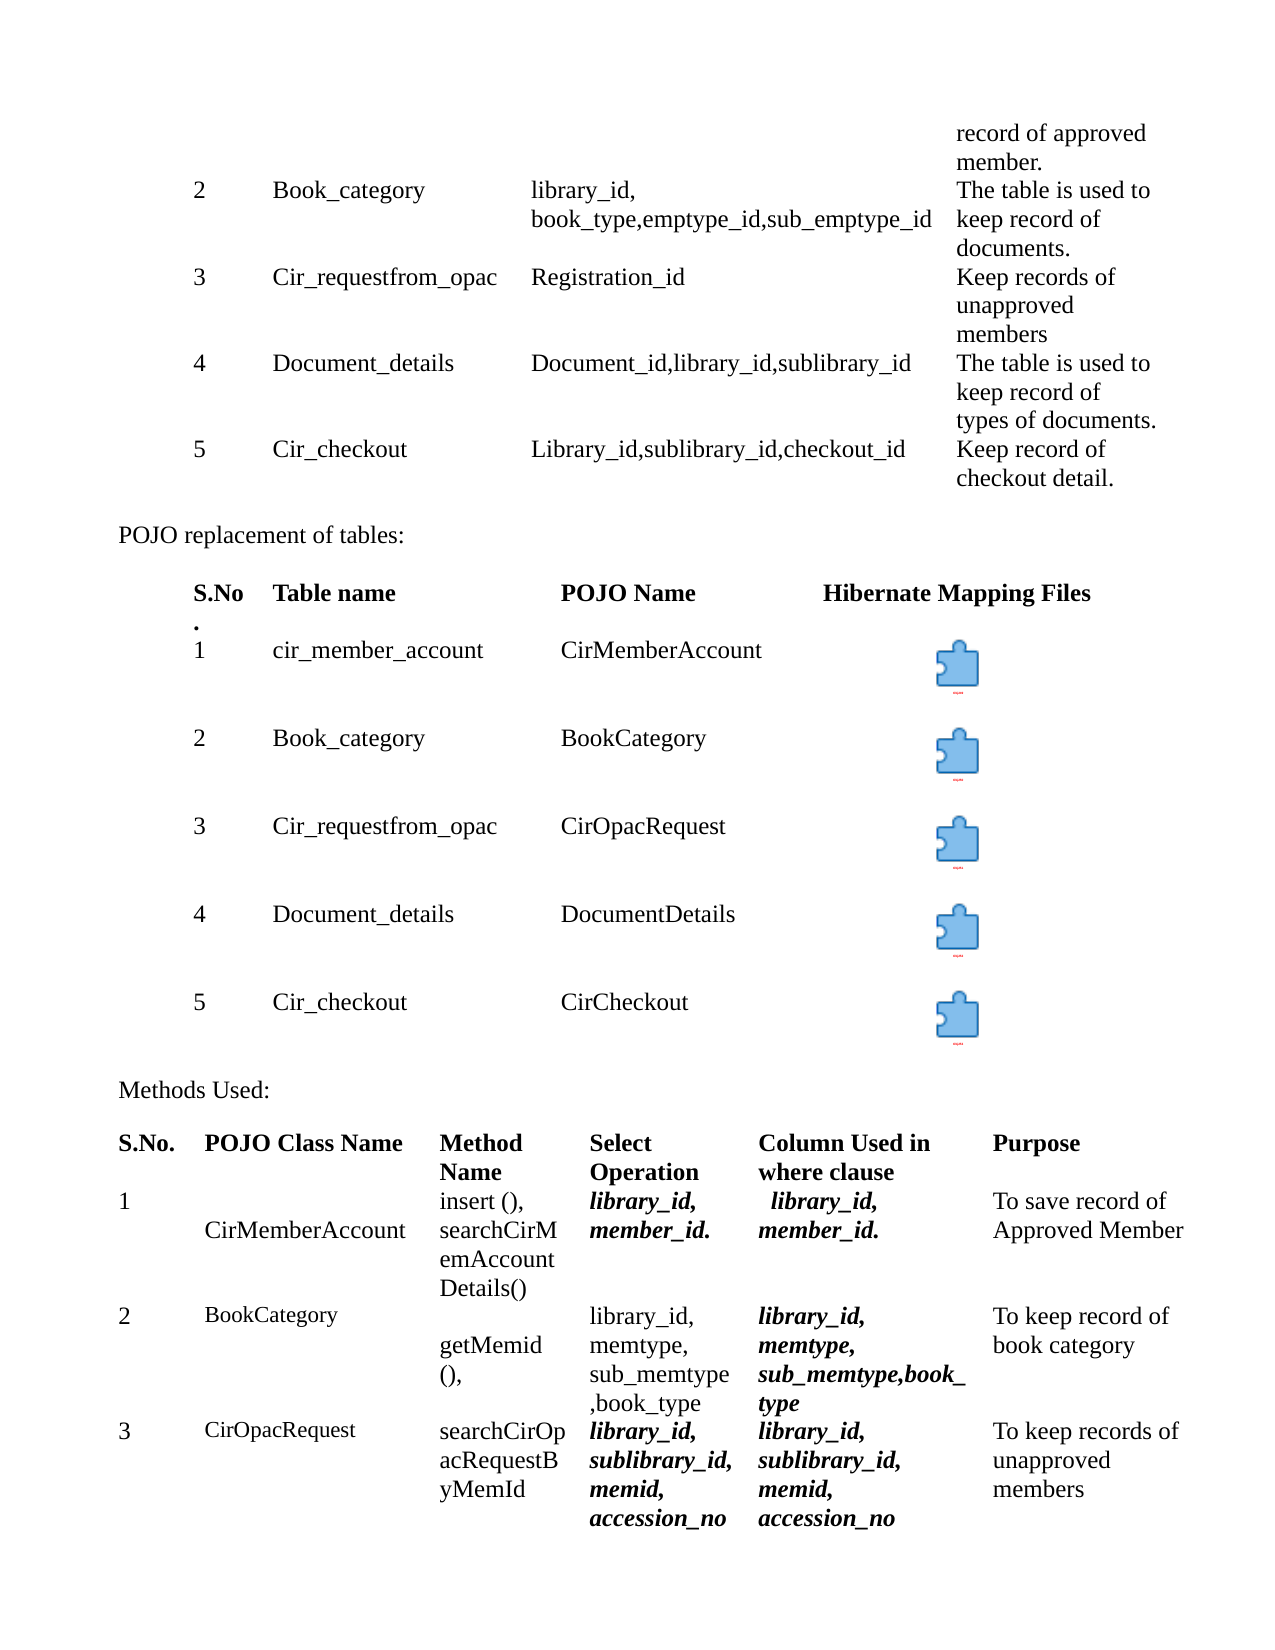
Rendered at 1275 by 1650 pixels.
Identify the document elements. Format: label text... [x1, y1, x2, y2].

table_cell 4 [182, 348, 261, 434]
table_header Method Name [428, 1129, 578, 1186]
table_cell searchCirOpacRequestByMemId [428, 1416, 578, 1531]
table_cell Keep record of checkout detail. [945, 434, 1168, 492]
table_cell [812, 724, 1104, 811]
table_cell 2 [107, 1301, 193, 1416]
table_cell BookCategory [193, 1301, 428, 1416]
table_cell 5 [182, 434, 261, 492]
table_cell 4 [182, 899, 261, 987]
table_cell Book_category [261, 724, 549, 811]
table_cell Document_details [261, 348, 519, 434]
table_cell insert (), searchCirMemAccountDetails() [428, 1186, 578, 1301]
table_cell DocumentDetails [549, 899, 812, 987]
table_header Select Operation [578, 1129, 747, 1186]
table_cell 3 [107, 1416, 193, 1531]
table_cell 3 [182, 811, 261, 899]
table_header S.No. [107, 1129, 193, 1186]
table_cell Cir_requestfrom_opac [261, 811, 549, 899]
table_cell [520, 118, 945, 176]
table_header Table name [261, 578, 549, 636]
table_header S.No. [182, 578, 261, 636]
table_cell [812, 899, 1104, 987]
table_cell library_id, member_id. [578, 1186, 747, 1301]
table_cell CirOpacRequest [193, 1416, 428, 1531]
table_cell 2 [182, 176, 261, 262]
table_cell 5 [182, 987, 261, 1075]
list POJO replacement of tables: [118, 521, 1157, 549]
table_cell CirCheckout [549, 987, 812, 1075]
table_cell getMemid (), [428, 1301, 578, 1416]
table_cell Document_details [261, 899, 549, 987]
table_cell 1 [182, 636, 261, 723]
table_cell 3 [182, 262, 261, 348]
table_cell [182, 118, 261, 176]
table_cell To keep records of unapproved members [981, 1416, 1218, 1531]
table_cell Keep records of unapproved members [945, 262, 1168, 348]
table_cell BookCategory [549, 724, 812, 811]
table_cell Cir_requestfrom_opac [261, 262, 519, 348]
table_cell cir_member_account [261, 636, 549, 723]
table_cell Registration_id [520, 262, 945, 348]
table_cell library_id, sublibrary_id, memid, accession_no [747, 1416, 981, 1531]
table_cell CirMemberAccount [193, 1186, 428, 1301]
table_cell To keep record of book category [981, 1301, 1218, 1416]
table_cell [261, 118, 519, 176]
table_cell CirMemberAccount [549, 636, 812, 723]
table_cell To save record of Approved Member [981, 1186, 1218, 1301]
table_cell 2 [182, 724, 261, 811]
table_cell 1 [107, 1186, 193, 1301]
table_header Hibernate Mapping Files [812, 578, 1104, 636]
table_cell Library_id,sublibrary_id,checkout_id [520, 434, 945, 492]
table_header Purpose [981, 1129, 1218, 1186]
table_cell CirOpacRequest [549, 811, 812, 899]
table_cell record of approved member. [945, 118, 1168, 176]
table_cell library_id, sublibrary_id, memid, accession_no [578, 1416, 747, 1531]
text Methods Used: [118, 1075, 1157, 1103]
table_cell [812, 636, 1104, 723]
table_cell Book_category [261, 176, 519, 262]
table_cell library_id, book_type,emptype_id,sub_emptype_id [520, 176, 945, 262]
table_cell library_id, member_id. [747, 1186, 981, 1301]
table_cell library_id, memtype, sub_memtype,book_type [578, 1301, 747, 1416]
table_cell [812, 811, 1104, 899]
table_header POJO Class Name [193, 1129, 428, 1186]
table_cell [812, 987, 1104, 1075]
table_cell The table is used to keep record of documents. [945, 176, 1168, 262]
table_cell Cir_checkout [261, 987, 549, 1075]
table_header POJO Name [549, 578, 812, 636]
table_header Column Used in where clause [747, 1129, 981, 1186]
table_cell Cir_checkout [261, 434, 519, 492]
table_cell library_id, memtype, sub_memtype,book_type [747, 1301, 981, 1416]
table_cell Document_id,library_id,sublibrary_id [520, 348, 945, 434]
table_cell The table is used to keep record of types of documents. [945, 348, 1168, 434]
